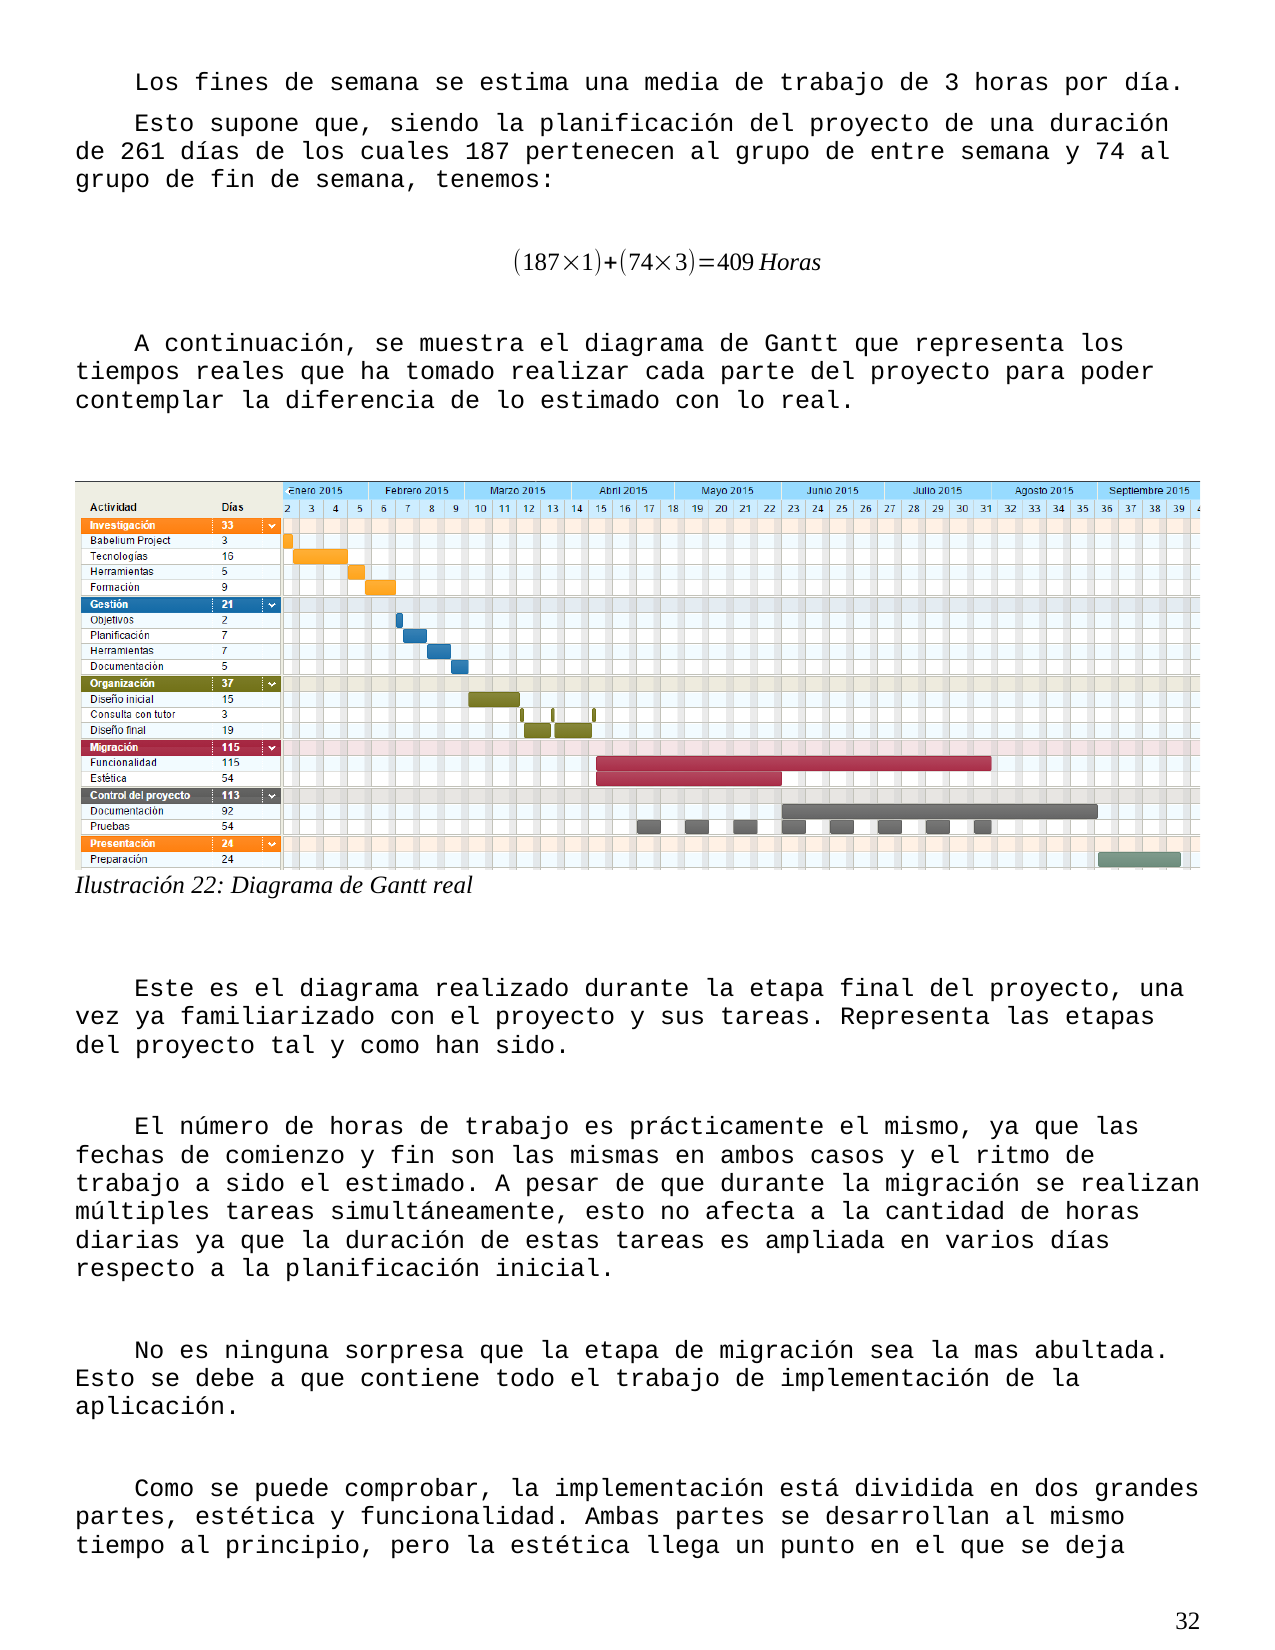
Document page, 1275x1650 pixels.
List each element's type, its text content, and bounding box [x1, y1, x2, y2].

text Como se puede comprobar, la implementación está dividida en dos grandes partes, estética y funcionalidad. Ambas partes se desarrollan al mismo tiempo al principio, pero la estética llega un punto en el que se deja [75, 1476, 1200, 1561]
text No es ninguna sorpresa que la etapa de migración sea la mas abultada. Esto se debe a que contiene todo el trabajo de implementación de la aplicación. [75, 1337, 1200, 1422]
text El número de horas de trabajo es prácticamente el mismo, ya que las fechas de comienzo y fin son las mismas en ambos casos y el ritmo de trabajo a sido el estimado. A pesar de que durante la migración se realizan múltiples tareas simultáneamente, esto no afecta a la cantidad de horas diarias ya que la duración de estas tareas es ampliada en varios días respecto a la planificación inicial. [75, 1114, 1200, 1284]
text Este es el diagrama realizado durante la etapa final del proyecto, una vez ya familiarizado con el proyecto y sus tareas. Representa las etapas del proyecto tal y como han sido. [75, 976, 1200, 1061]
text Los fines de semana se estima una media de trabajo de 3 horas por día. [75, 69, 1200, 98]
text A continuación, se muestra el diagrama de Gantt que representa los tiempos reales que ha tomado realizar cada parte del proyecto para poder contemplar la diferencia de lo estimado con lo real. [75, 331, 1200, 416]
picture [75, 481, 1200, 870]
text Ilustración 22: Diagrama de Gantt real [75, 870, 1200, 898]
text Esto supone que, siendo la planificación del proyecto de una duración de 261 días de los cuales 187 pertenecen al grupo de entre semana y 74 al grupo de fin de semana, tenemos: [75, 110, 1200, 195]
